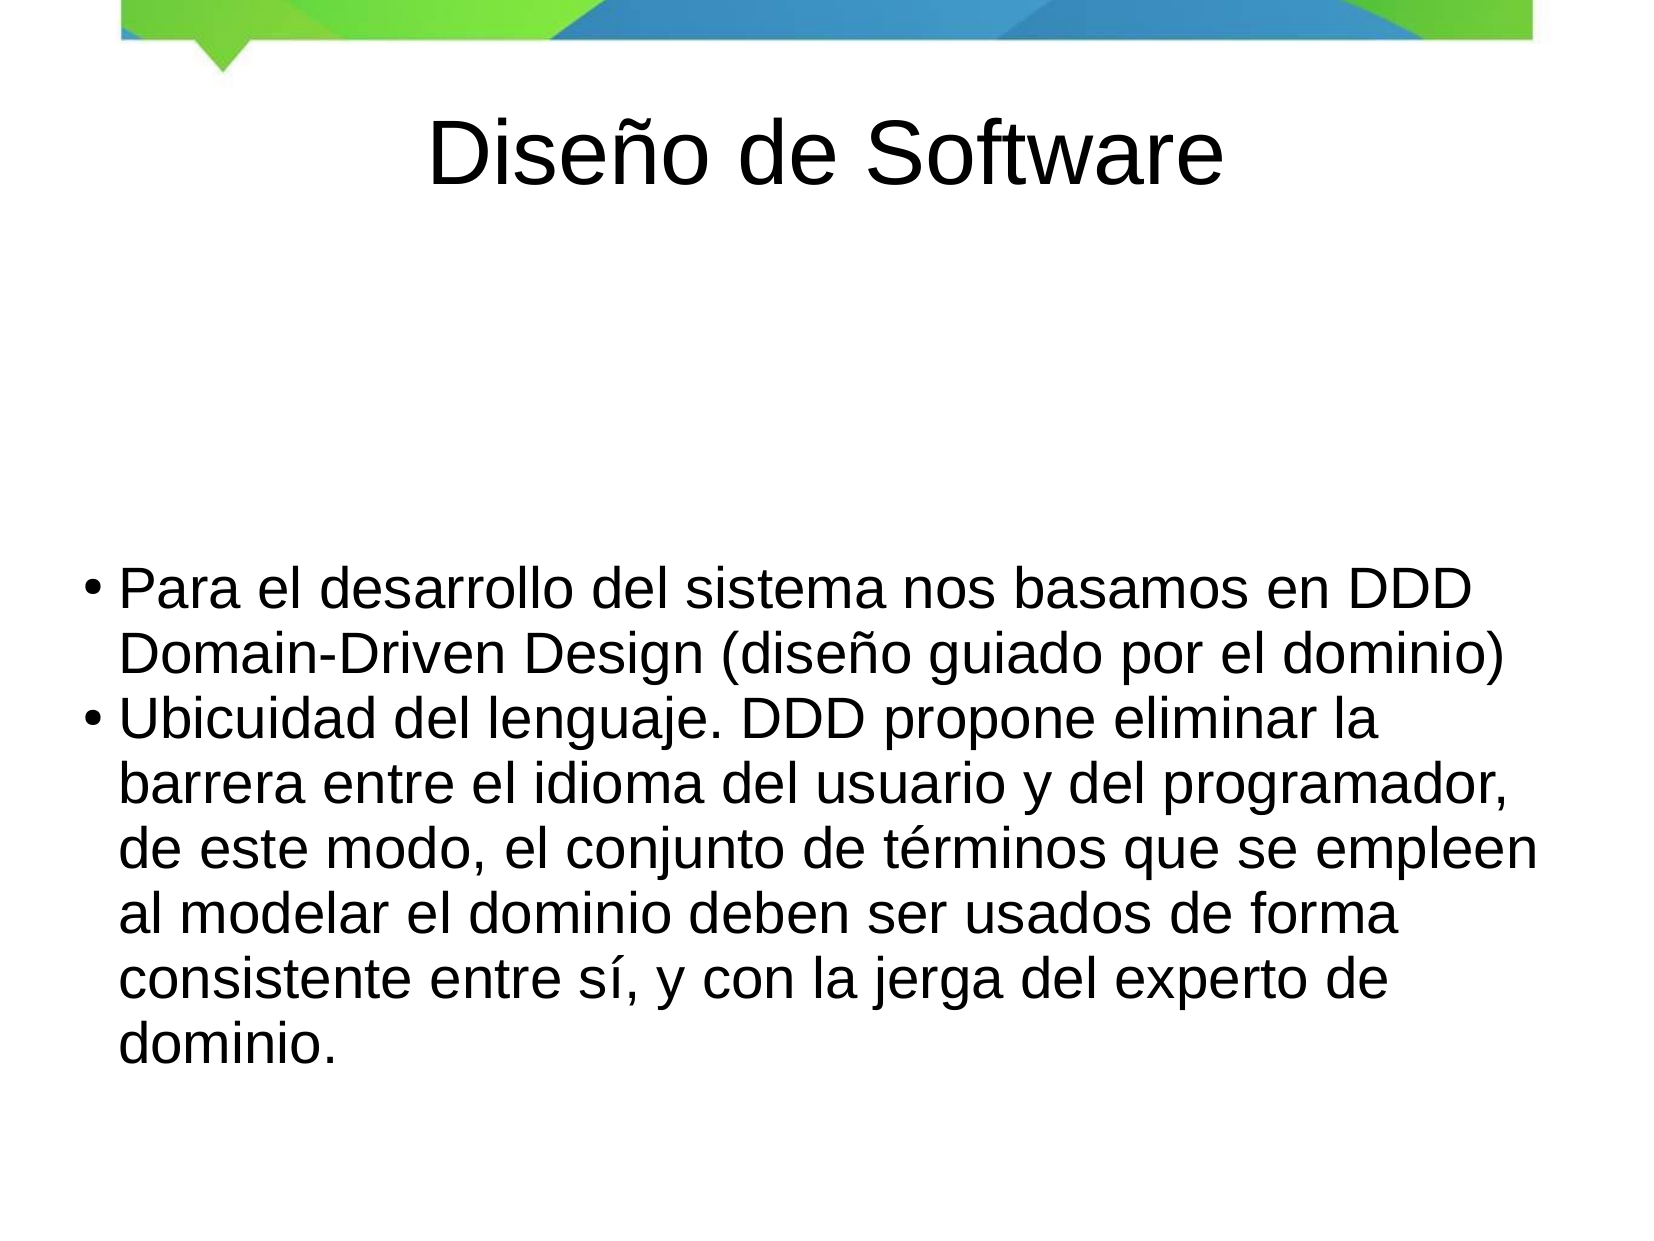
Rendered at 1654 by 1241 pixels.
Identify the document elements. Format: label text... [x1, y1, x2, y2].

title Diseño de Software [82, 49, 1571, 257]
subtitle Para el desarrollo del sistema nos basamos en DDD Domain-Driven Design (diseño guiado por el dominio) Ubicuidad del lenguaje. DDD propone eliminar la barrera entre el idioma del usuario y del programador, de este modo, el conjunto de términos que se empleen al modelar el dominio deben ser usados de forma consistente entre sí, y con la jerga del experto de dominio. [82, 374, 1571, 1193]
picture [0, 0, 1654, 1241]
